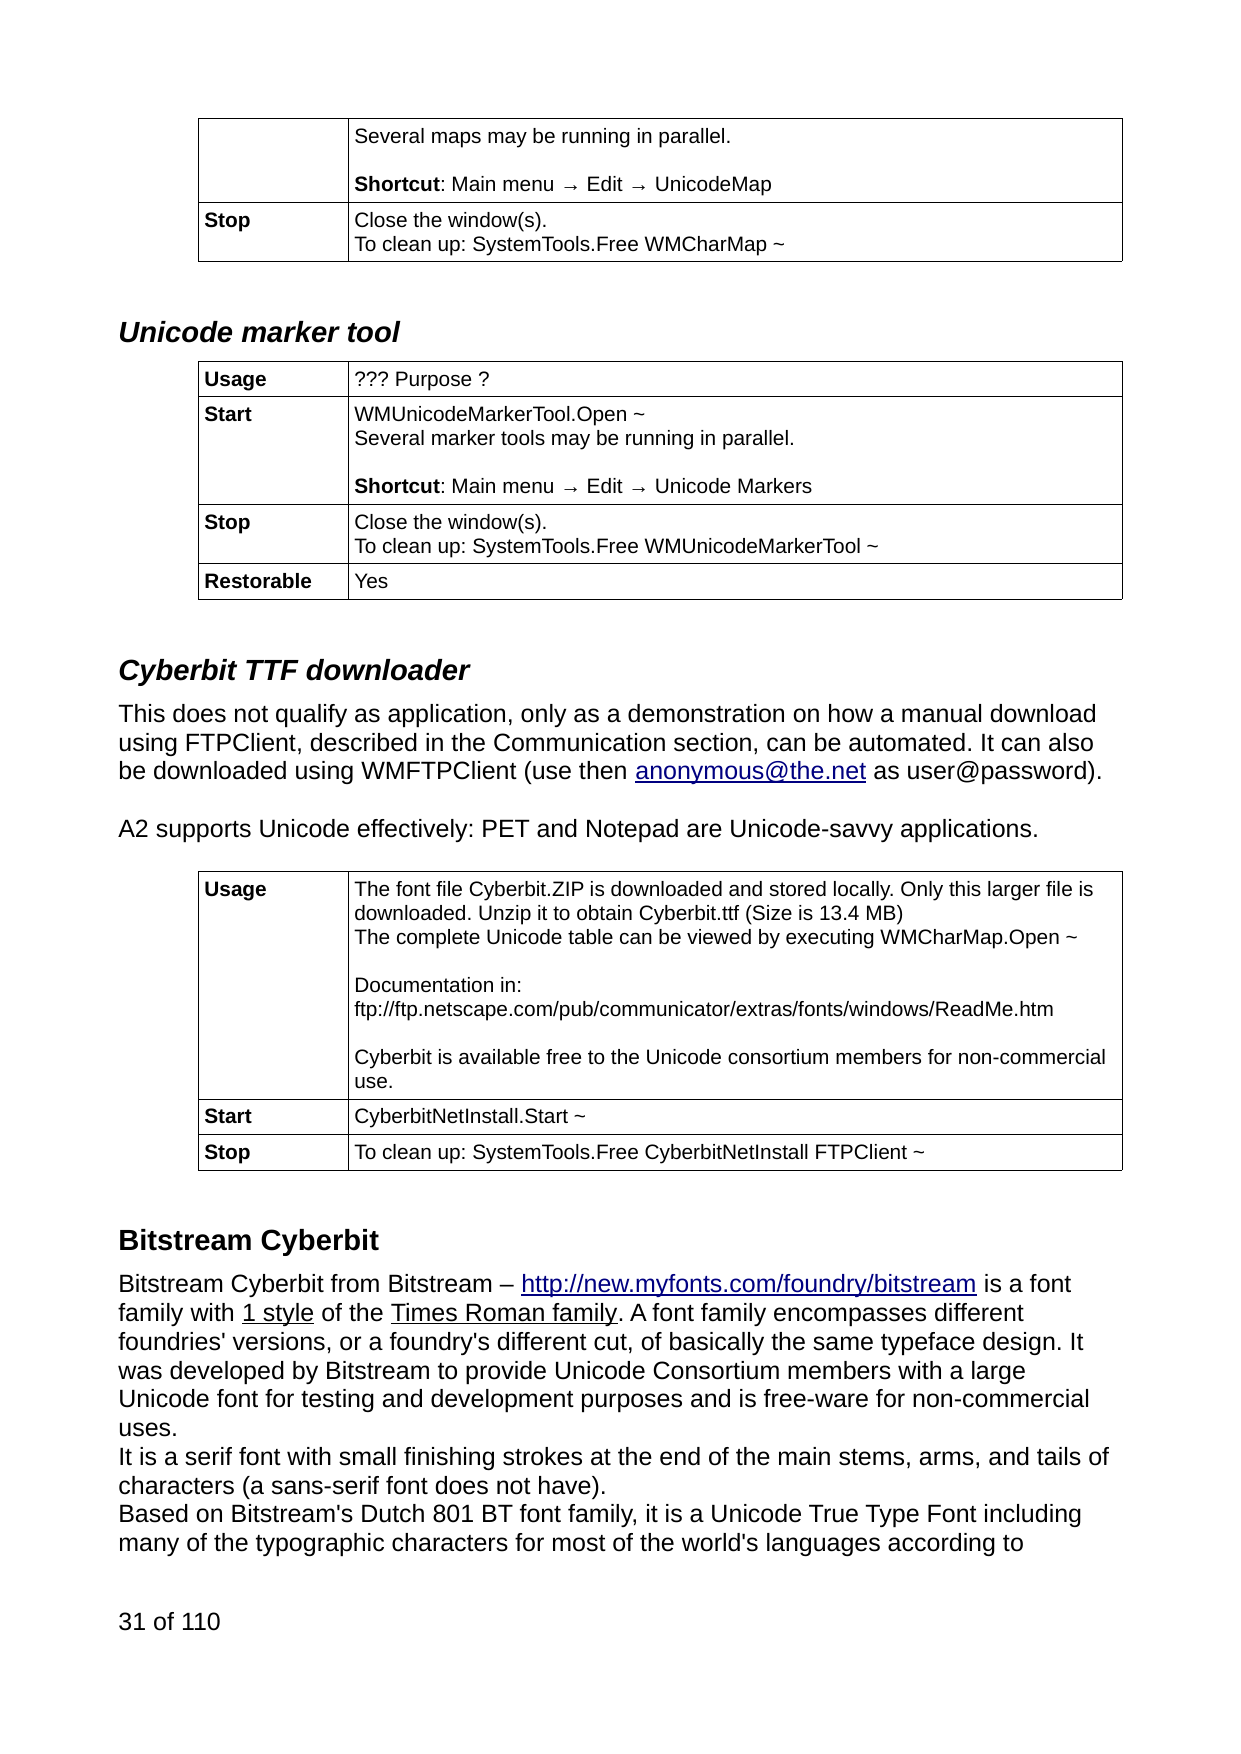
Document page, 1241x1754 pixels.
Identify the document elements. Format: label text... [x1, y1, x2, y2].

table_header ??? Purpose ? [349, 362, 1122, 396]
table_cell Close the window(s). To clean up: SystemTools.Free WMCharMap ~ [349, 203, 1122, 261]
text This does not qualify as application, only as a demonstration on how a manual download using FTPClient, described in the Communication section, can be automated. It can also be downloaded using WMFTPClient (use then anonymous@the.net as user@password). [118, 699, 1122, 785]
subtitle Cyberbit TTF downloader [118, 653, 1122, 686]
table_cell Close the window(s). To clean up: SystemTools.Free WMUnicodeMarkerTool ~ [349, 505, 1122, 563]
table_cell Stop [199, 505, 348, 563]
text Based on Bitstream's Dutch 801 BT font family, it is a Unicode True Type Font including many of the typographic characters for most of the world's languages according to [118, 1499, 1122, 1557]
table_cell Restorable [199, 564, 348, 599]
text Bitstream Cyberbit from Bitstream – http://new.myfonts.com/foundry/bitstream is a font family with 1 style of the Times Roman family. A font family encompasses different foundries' versions, or a foundry's different cut, of basically the same typeface design. It was developed by Bitstream to provide Unicode Consortium members with a large Unicode font for testing and development purposes and is free-ware for non-commercial uses. [118, 1269, 1122, 1442]
table_cell [199, 119, 348, 202]
table_cell To clean up: SystemTools.Free CyberbitNetInstall FTPClient ~ [349, 1135, 1122, 1169]
table_cell Start [199, 1100, 348, 1134]
table_cell WMUnicodeMarkerTool.Open ~ Several marker tools may be running in parallel. Shortcut: Main menu → Edit → Unicode Markers [349, 397, 1122, 504]
subtitle Bitstream Cyberbit [118, 1223, 1122, 1257]
table_header Usage [199, 872, 348, 1098]
text A2 supports Unicode effectively: PET and Notepad are Unicode-savvy applications. [118, 814, 1122, 842]
table_cell Start [199, 397, 348, 504]
table_cell Stop [199, 1135, 348, 1169]
table_cell Yes [349, 564, 1122, 599]
table_cell Stop [199, 203, 348, 261]
text It is a serif font with small finishing strokes at the end of the main stems, arms, and tails of characters (a sans-serif font does not have). [118, 1442, 1122, 1499]
table_header Usage [199, 362, 348, 396]
subtitle Unicode marker tool [118, 315, 1122, 348]
table_cell Several maps may be running in parallel. Shortcut: Main menu → Edit → UnicodeMap [349, 119, 1122, 202]
table_cell CyberbitNetInstall.Start ~ [349, 1100, 1122, 1134]
table_header The font file Cyberbit.ZIP is downloaded and stored locally. Only this larger file is downloaded. Unzip it to obtain Cyberbit.ttf (Size is 13.4 MB) The complete Unicode table can be viewed by executing WMCharMap.Open ~ Documentation in: ftp://ftp.netscape.com/pub/communicator/extras/fonts/windows/ReadMe.htm Cyberbit is available free to the Unicode consortium members for non-commercial use. [349, 872, 1122, 1098]
